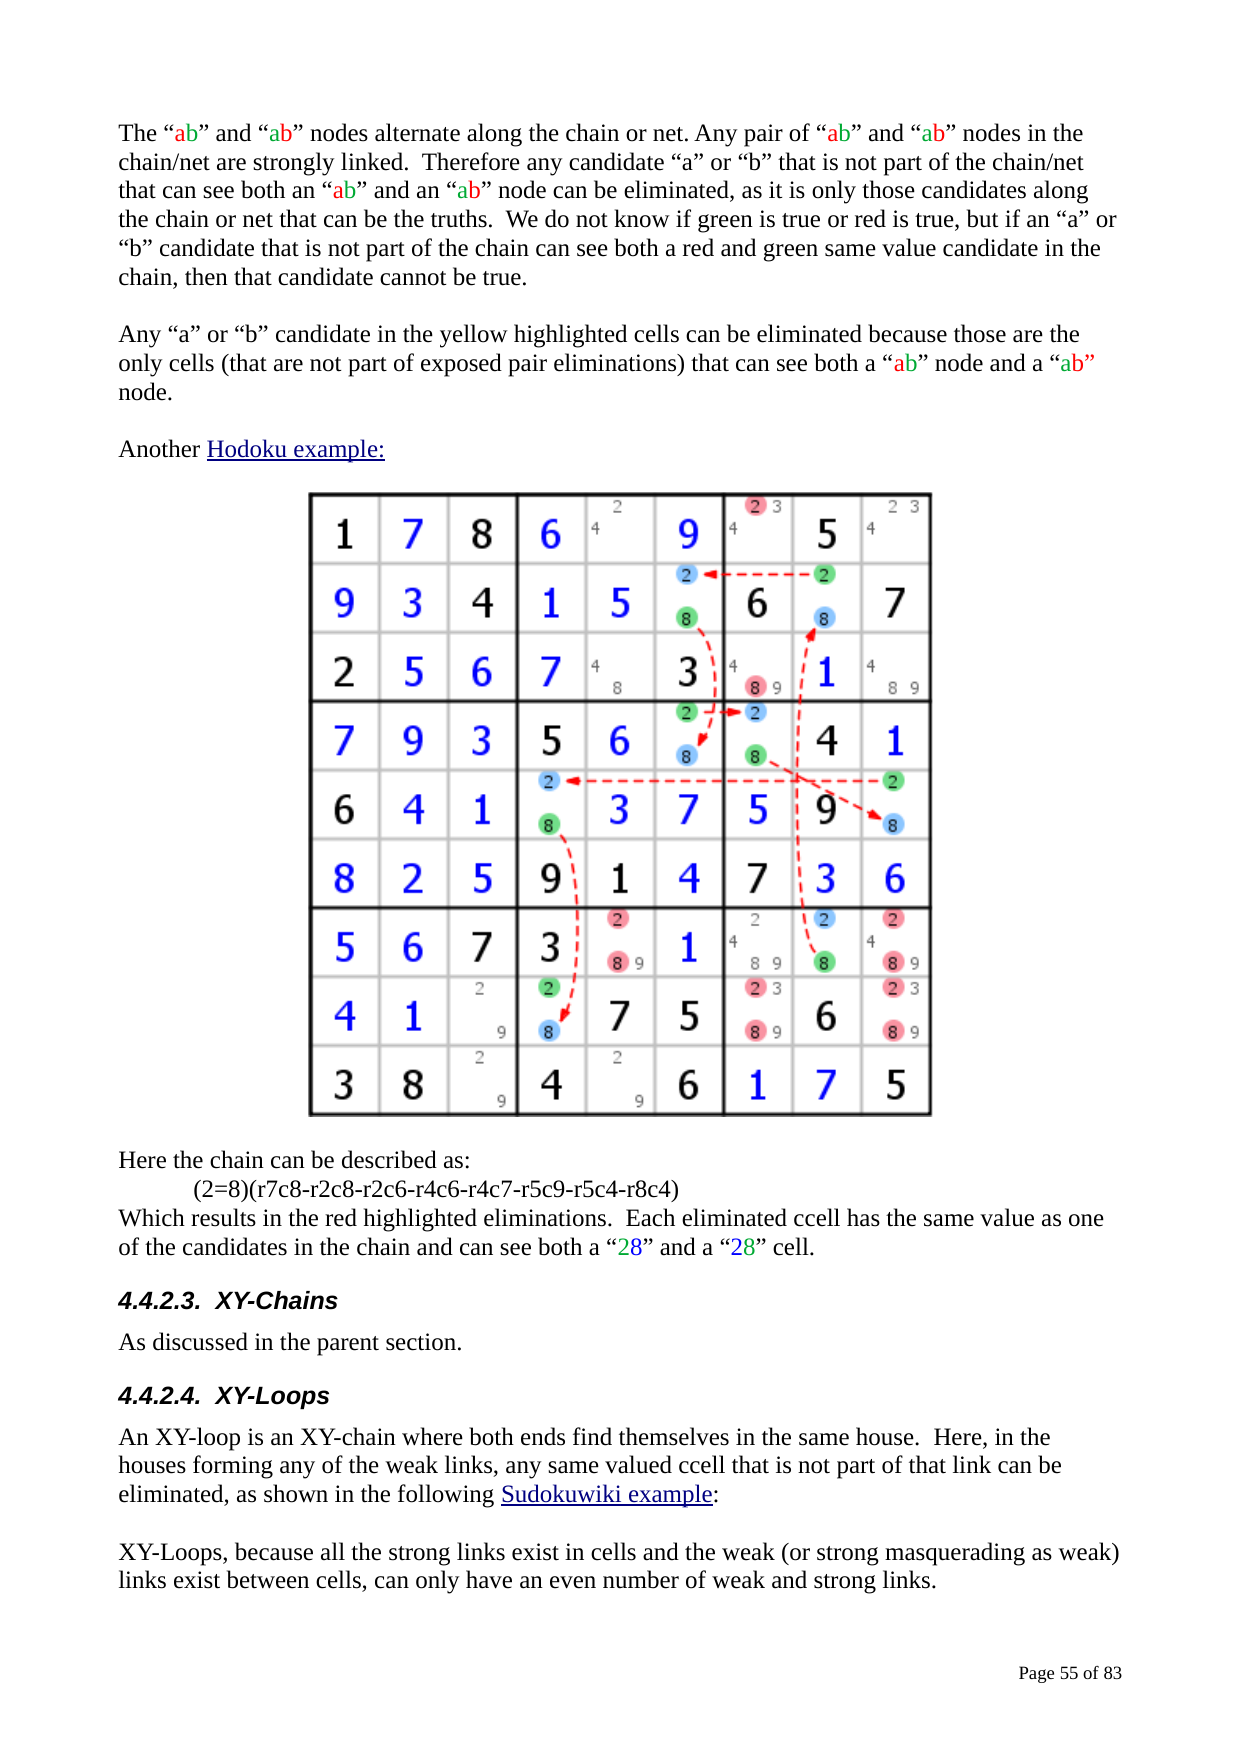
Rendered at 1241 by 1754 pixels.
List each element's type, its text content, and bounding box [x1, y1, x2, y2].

text Which results in the red highlighted eliminations. Each eliminated ccell has the same value as one of the candidates in the chain and can see both a “28” and a “28” cell. [118, 1203, 1122, 1261]
subtitle XY-Loops [118, 1381, 1122, 1409]
text Here the chain can be described as: [118, 1146, 1122, 1174]
text An XY-loop is an XY-chain where both ends find themselves in the same house. Here, in the houses forming any of the weak links, any same valued ccell that is not part of that link can be eliminated, as shown in the following Sudokuwiki example: [118, 1422, 1122, 1508]
text The “ab” and “ab” nodes alternate along the chain or net. Any pair of “ab” and “ab” nodes in the chain/net are strongly linked. Therefore any candidate “a” or “b” that is not part of the chain/net that can see both an “ab” and an “ab” node can be eliminated, as it is only those candidates along the chain or net that can be the truths. We do not know if green is true or red is true, but if an “a” or “b” candidate that is not part of the chain can see both a red and green same value candidate in the chain, then that candidate cannot be true. [118, 118, 1122, 291]
subtitle XY-Chains [118, 1286, 1122, 1314]
text Any “a” or “b” candidate in the yellow highlighted cells can be eliminated because those are the only cells (that are not part of exposed pair eliminations) that can see both a “ab” node and a “ab” node. [118, 319, 1122, 406]
picture [307, 491, 933, 1117]
text As discussed in the parent section. [118, 1327, 1122, 1356]
text XY-Loops, because all the strong links exist in cells and the weak (or strong masquerading as weak) links exist between cells, can only have an even number of weak and strong links. [118, 1537, 1122, 1594]
text (2=8)(r7c8-r2c8-r2c6-r4c6-r4c7-r5c9-r5c4-r8c4) [118, 1174, 1122, 1203]
text Another Hodoku example: [118, 434, 1122, 463]
